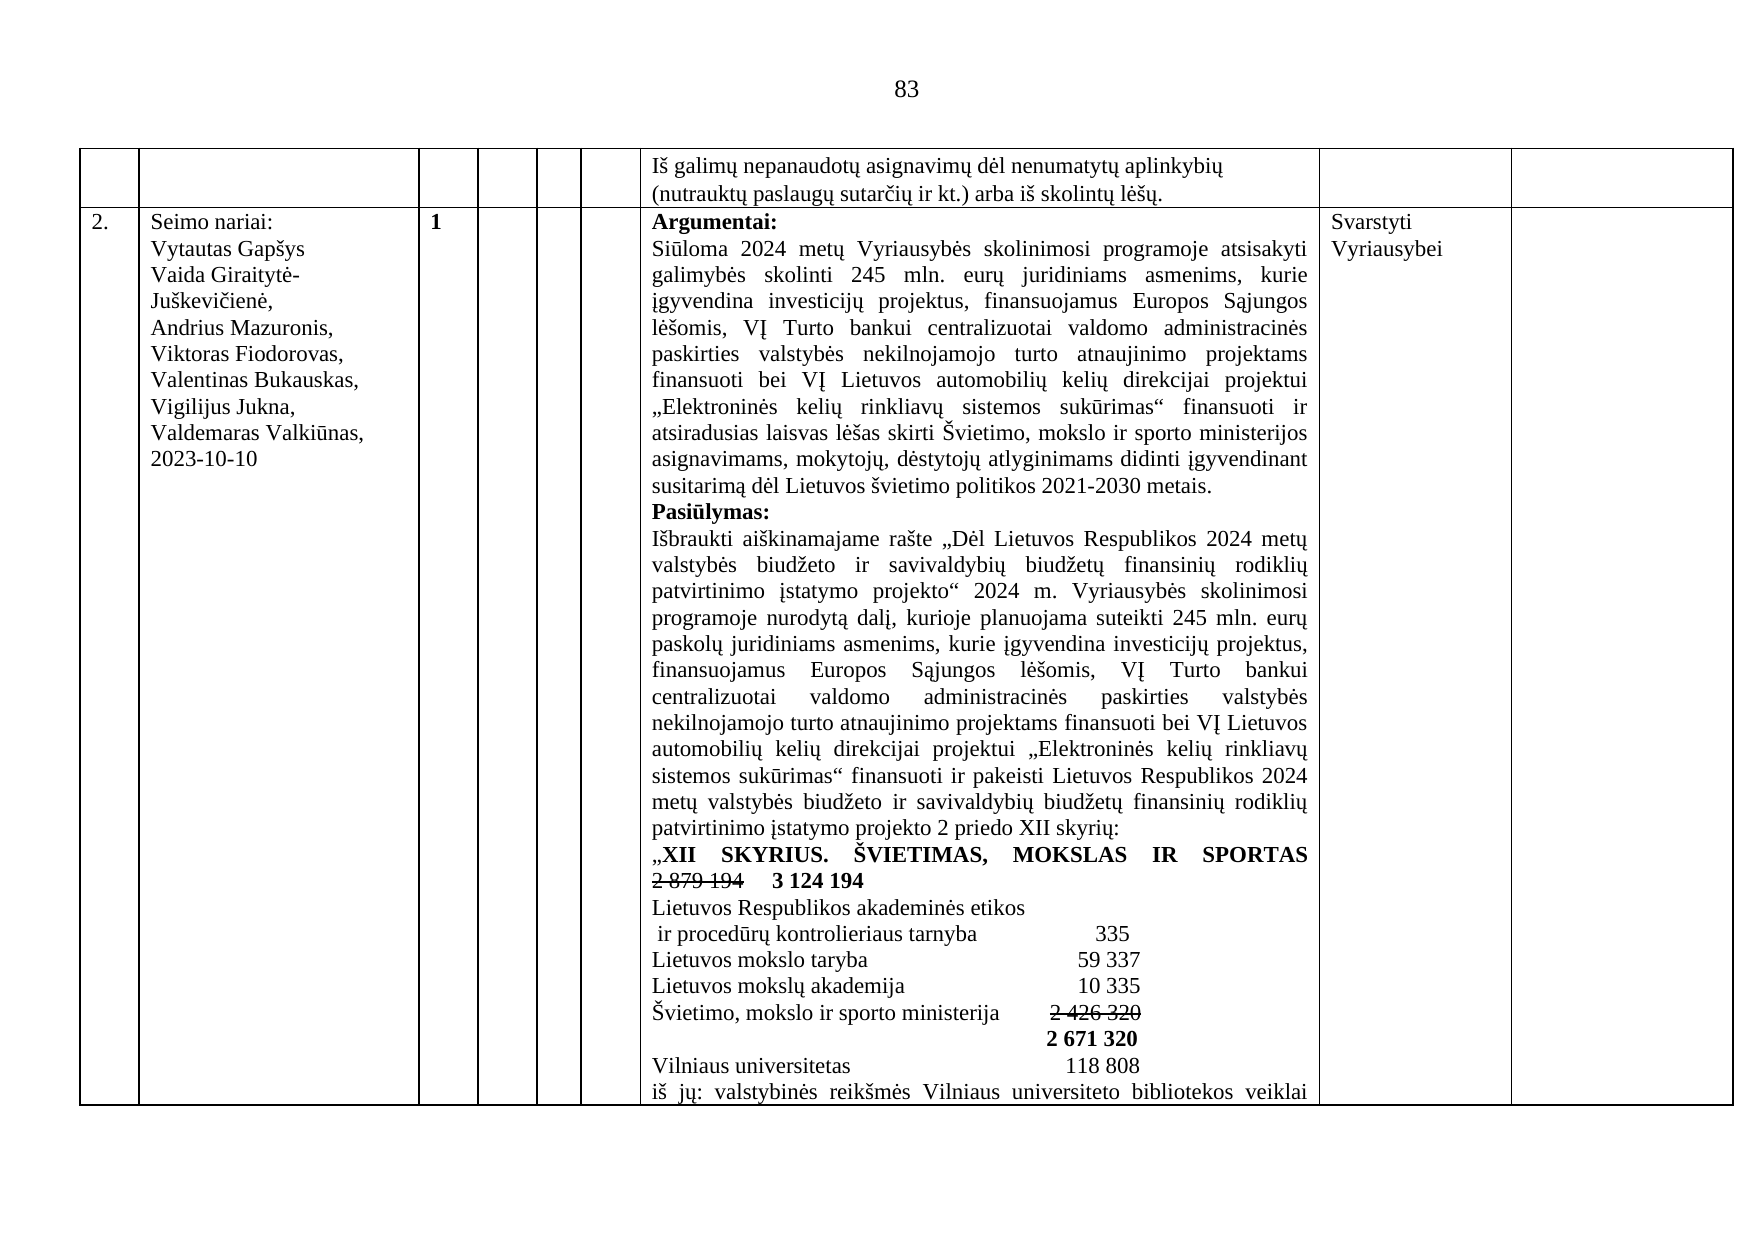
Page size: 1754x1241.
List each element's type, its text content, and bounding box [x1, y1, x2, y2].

table_cell Iš galimų nepanaudotų asignavimų dėl nenumatytų aplinkybių (nutrauktų paslaugų sutarčių ir kt.) arba iš skolintų lėšų. [641, 149, 1319, 207]
table_cell [479, 208, 536, 1104]
table_cell [420, 149, 477, 207]
table_cell [582, 208, 640, 1104]
table_cell [1512, 149, 1732, 207]
table_cell [140, 149, 418, 207]
table_cell [1320, 149, 1511, 207]
table_cell Svarstyti Vyriausybei [1320, 208, 1511, 1104]
table_cell [538, 208, 580, 1104]
table_cell [479, 149, 536, 207]
table_cell [582, 149, 640, 207]
table_cell [1512, 208, 1732, 1104]
table_cell 2. [81, 208, 138, 1104]
table_cell 1 [420, 208, 477, 1104]
table_cell Seimo nariai: Vytautas Gapšys Vaida Giraitytė- Juškevičienė, Andrius Mazuronis, Viktoras Fiodorovas, Valentinas Bukauskas, Vigilijus Jukna, Valdemaras Valkiūnas, 2023-10-10 [140, 208, 418, 1104]
table_cell Argumentai: Siūloma 2024 metų Vyriausybės skolinimosi programoje atsisakyti galimybės skolinti 245 mln. eurų juridiniams asmenims, kurie įgyvendina investicijų projektus, finansuojamus Europos Sąjungos lėšomis, VĮ Turto bankui centralizuotai valdomo administracinės paskirties valstybės nekilnojamojo turto atnaujinimo projektams finansuoti bei VĮ Lietuvos automobilių kelių direkcijai projektui „Elektroninės kelių rinkliavų sistemos sukūrimas“ finansuoti ir atsiradusias laisvas lėšas skirti Švietimo, mokslo ir sporto ministerijos asignavimams, mokytojų, dėstytojų atlyginimams didinti įgyvendinant susitarimą dėl Lietuvos švietimo politikos 2021-2030 metais. Pasiūlymas: Išbraukti aiškinamajame rašte „Dėl Lietuvos Respublikos 2024 metų valstybės biudžeto ir savivaldybių biudžetų finansinių rodiklių patvirtinimo įstatymo projekto“ 2024 m. Vyriausybės skolinimosi programoje nurodytą dalį, kurioje planuojama suteikti 245 mln. eurų paskolų juridiniams asmenims, kurie įgyvendina investicijų projektus, finansuojamus Europos Sąjungos lėšomis, VĮ Turto bankui centralizuotai valdomo administracinės paskirties valstybės nekilnojamojo turto atnaujinimo projektams finansuoti bei VĮ Lietuvos automobilių kelių direkcijai projektui „Elektroninės kelių rinkliavų sistemos sukūrimas“ finansuoti ir pakeisti Lietuvos Respublikos 2024 metų valstybės biudžeto ir savivaldybių biudžetų finansinių rodiklių patvirtinimo įstatymo projekto 2 priedo XII skyrių: „XII SKYRIUS. ŠVIETIMAS, MOKSLAS IR SPORTAS 2 879 194 3 124 194 Lietuvos Respublikos akademinės etikos ir procedūrų kontrolieriaus tarnyba 335 Lietuvos mokslo taryba 59 337 Lietuvos mokslų akademija 10 335 Švietimo, mokslo ir sporto ministerija 2 426 320 2 671 320 Vilniaus universitetas 118 808 iš jų: valstybinės reikšmės Vilniaus universiteto bibliotekos veiklai [641, 208, 1319, 1104]
table_cell [538, 149, 580, 207]
table_cell [81, 149, 138, 207]
